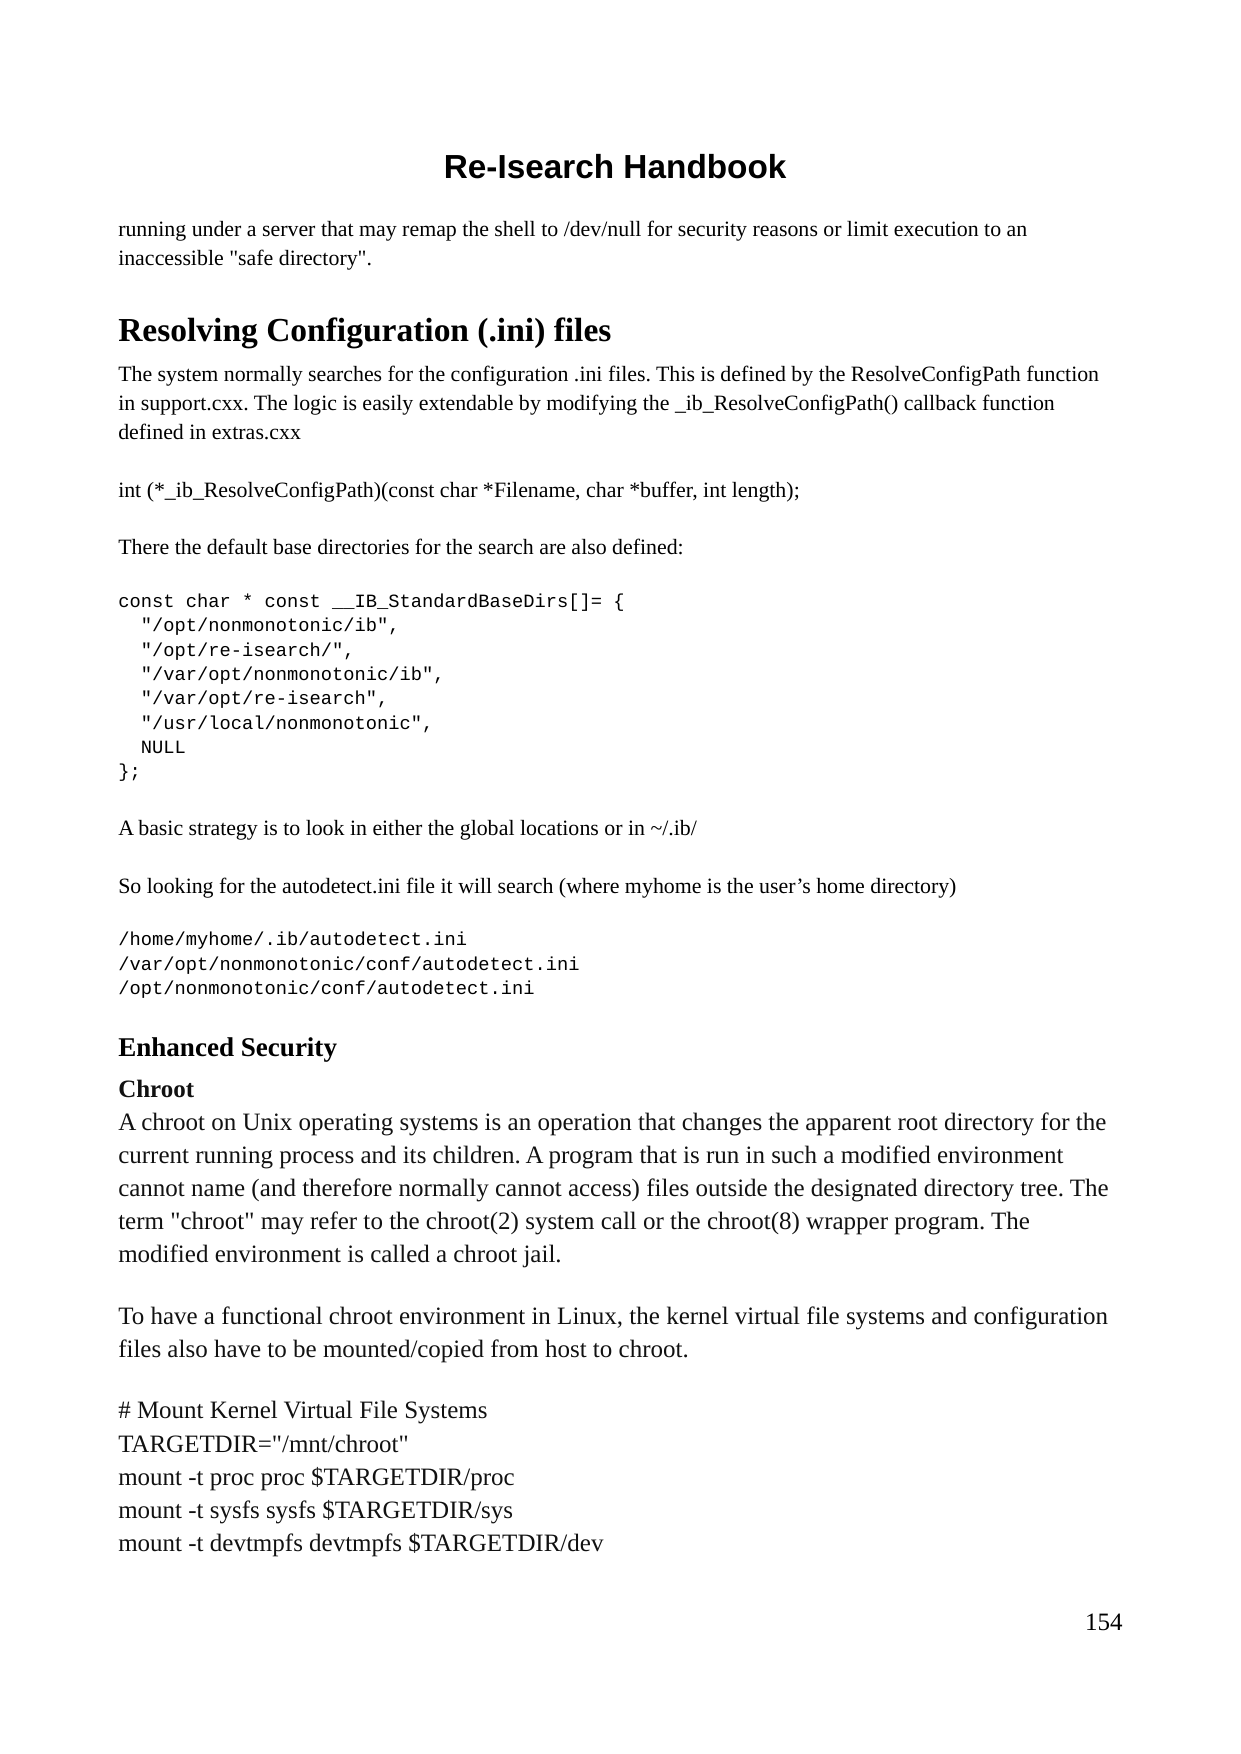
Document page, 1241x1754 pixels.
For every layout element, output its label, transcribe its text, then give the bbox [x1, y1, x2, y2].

text /opt/nonmonotonic/conf/autodetect.ini [118, 979, 1122, 1000]
text The system normally searches for the configuration .ini files. This is defined by the ResolveConfigPath function in support.cxx. The logic is easily extendable by modifying the _ib_ResolveConfigPath() callback function defined in extras.cxx [118, 361, 1122, 444]
text Chroot [118, 1074, 1122, 1103]
text "/usr/local/nonmonotonic", [118, 713, 1122, 735]
text mount -t devtmpfs devtmpfs $TARGETDIR/dev [118, 1528, 1122, 1556]
text There the default base directories for the search are also defined: [118, 534, 1122, 559]
subtitle Enhanced Security [118, 1031, 1122, 1062]
text const char * const __IB_StandardBaseDirs[]= { [118, 592, 1122, 613]
text running under a server that may remap the shell to /dev/null for security reasons or limit execution to an inaccessible "safe directory". [118, 216, 1122, 270]
text A basic strategy is to look in either the global locations or in ~/.ib/ [118, 815, 1122, 840]
text "/opt/re-isearch/", [118, 640, 1122, 662]
text NULL [118, 738, 1122, 759]
text "/var/opt/nonmonotonic/ib", [118, 665, 1122, 686]
text mount -t proc proc $TARGETDIR/proc [118, 1462, 1122, 1490]
text To have a functional chroot environment in Linux, the kernel virtual file systems and configuration files also have to be mounted/copied from host to chroot. [118, 1301, 1122, 1363]
text TARGETDIR="/mnt/chroot" [118, 1429, 1122, 1457]
text }; [118, 762, 1122, 783]
text "/opt/nonmonotonic/ib", [118, 616, 1122, 637]
text # Mount Kernel Virtual File Systems [118, 1396, 1122, 1424]
text "/var/opt/re-isearch", [118, 689, 1122, 710]
subtitle Resolving Configuration (.ini) files [118, 310, 1122, 349]
text mount -t sysfs sysfs $TARGETDIR/sys [118, 1495, 1122, 1523]
text /var/opt/nonmonotonic/conf/autodetect.ini [118, 954, 1122, 976]
text int (*_ib_ResolveConfigPath)(const char *Filename, char *buffer, int length); [118, 477, 1122, 502]
text A chroot on Unix operating systems is an operation that changes the apparent root directory for the current running process and its children. A program that is run in such a modified environment cannot name (and therefore normally cannot access) files outside the designated directory tree. The term "chroot" may refer to the chroot(2) system call or the chroot(8) wrapper program. The modified environment is called a chroot jail. [118, 1107, 1122, 1268]
text So looking for the autodetect.ini file it will search (where myhome is the user’s home directory) [118, 873, 1122, 898]
text /home/myhome/.ib/autodetect.ini [118, 930, 1122, 951]
